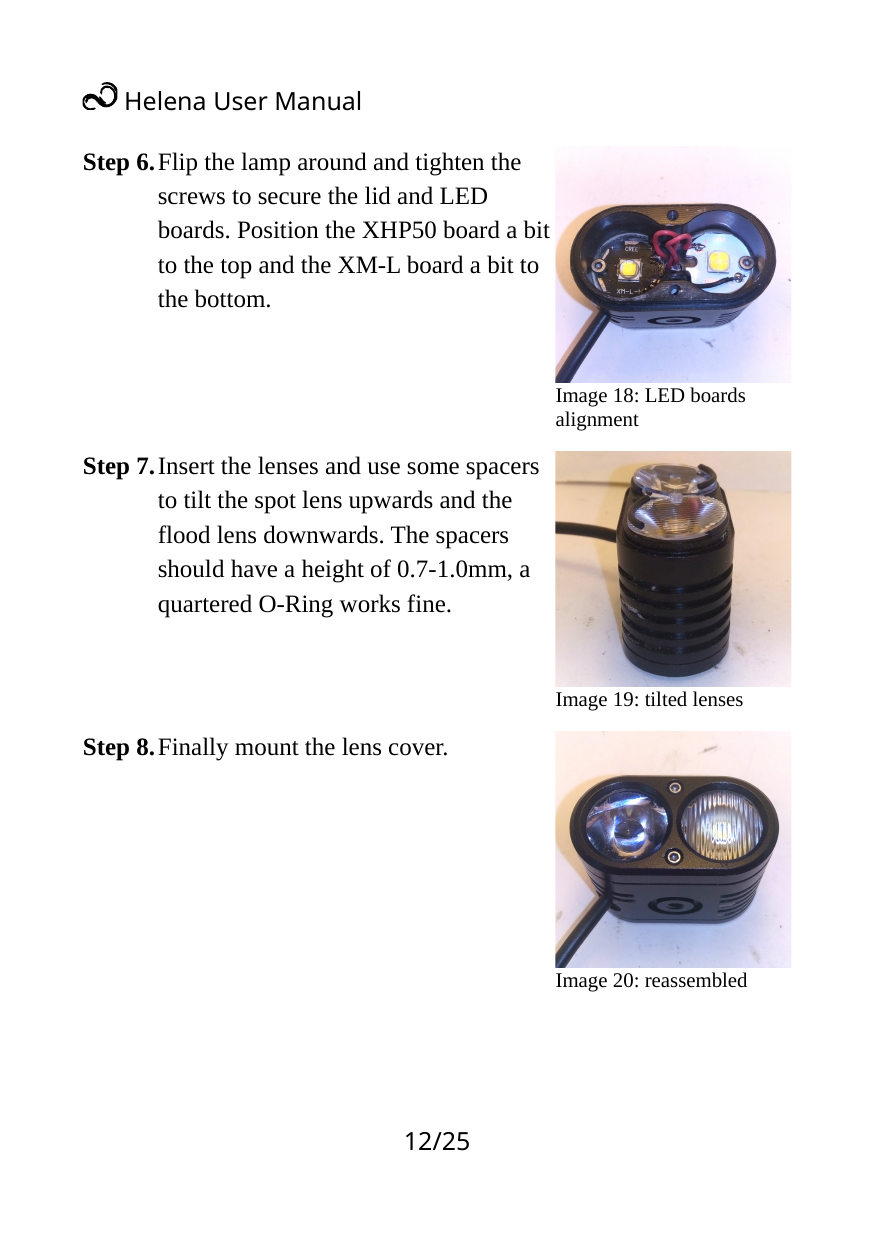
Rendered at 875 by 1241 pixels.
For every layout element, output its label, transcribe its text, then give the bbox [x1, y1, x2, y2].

list Image 20: reassembled [555, 968, 791, 992]
list Flip the lamp around and tighten the screws to secure the lid and LED boards. Position the XHP50 board a bit to the top and the XM-L board a bit to the bottom. [83, 147, 555, 431]
list Finally mount the lens cover. [83, 732, 555, 992]
list Insert the lenses and use some spacers to tilt the spot lens upwards and the flood lens downwards. The spacers should have a height of 0.7-1.0mm, a quartered O-Ring works fine. [83, 451, 555, 711]
picture [555, 731, 792, 968]
list Image 18: LED boards alignment [555, 383, 791, 431]
picture [555, 146, 792, 383]
picture [555, 451, 792, 687]
list Image 19: tilted lenses [555, 687, 791, 711]
